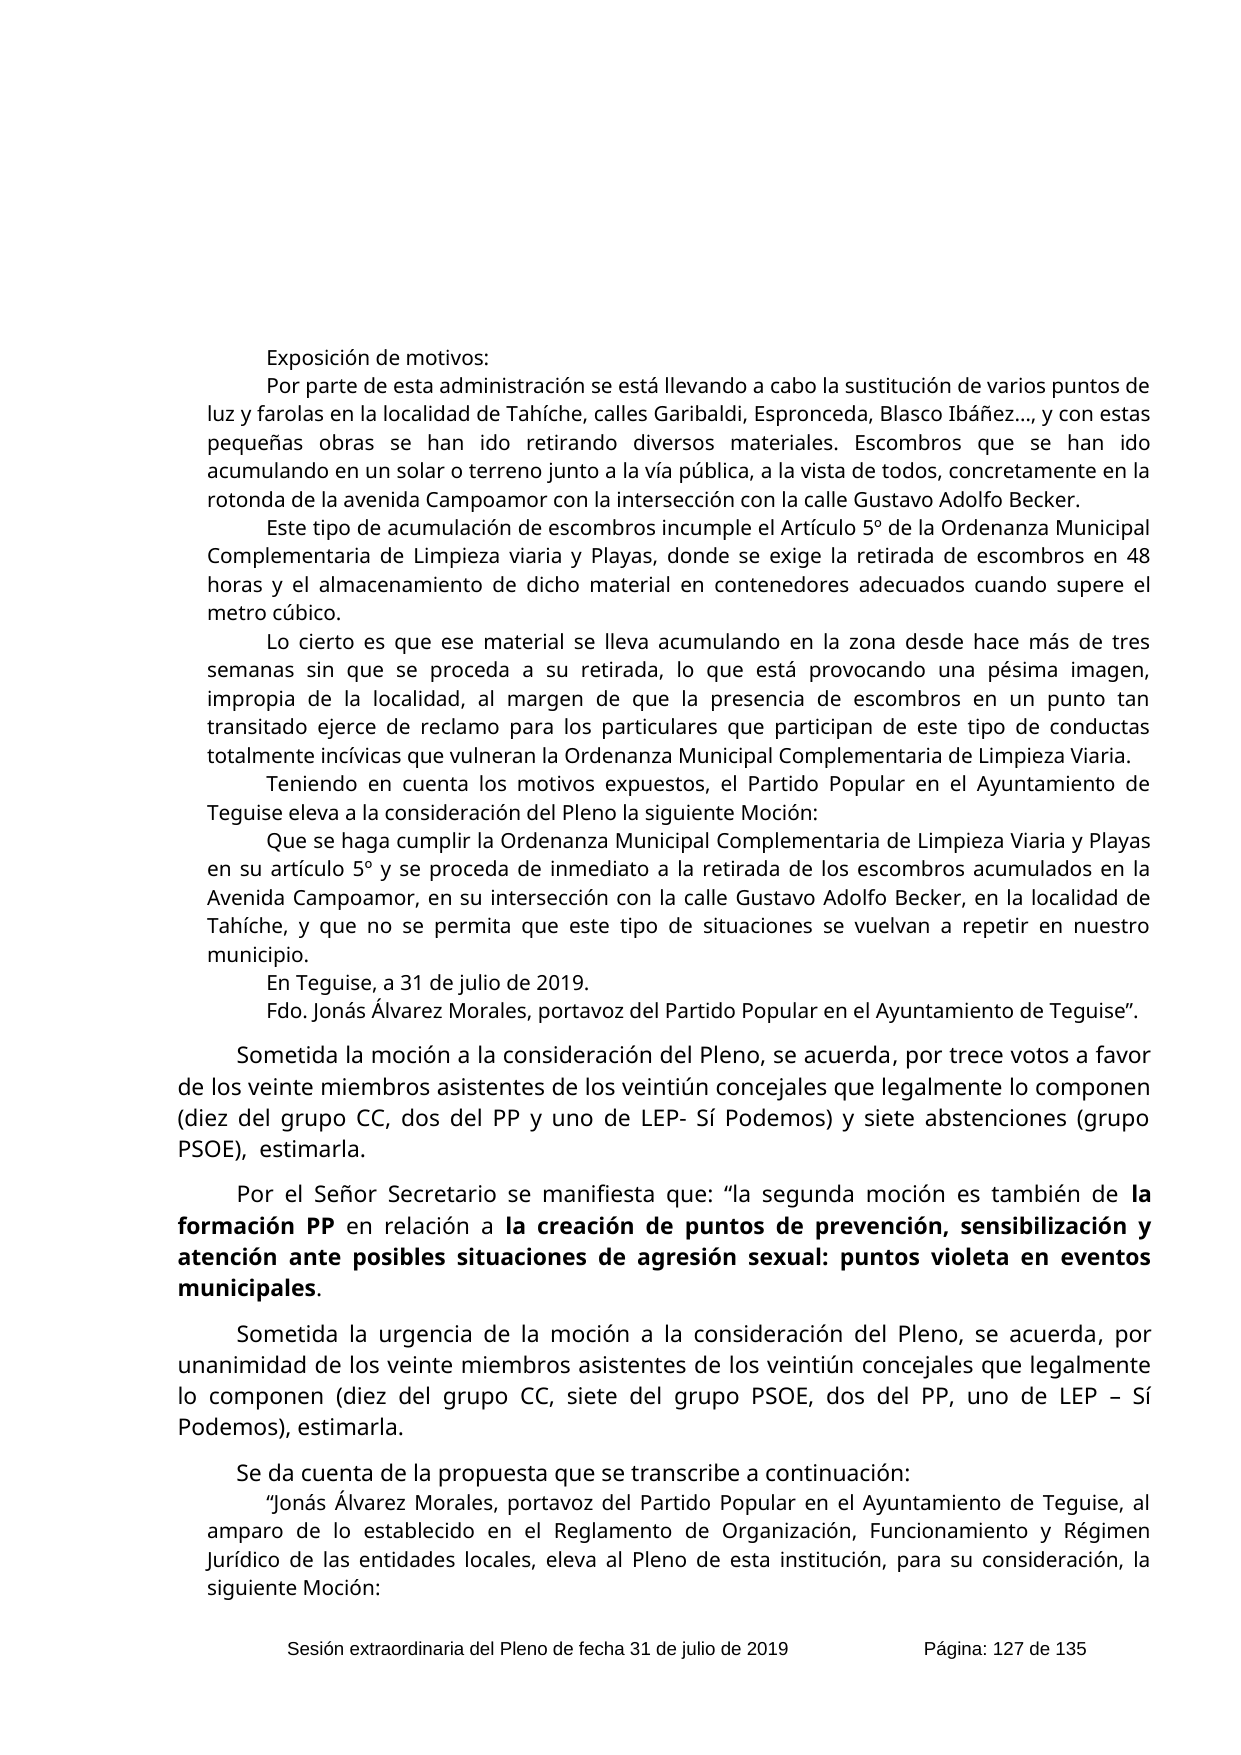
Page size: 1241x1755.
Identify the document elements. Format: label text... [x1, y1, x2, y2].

text Sometida la urgencia de la moción a la consideración del Pleno, se acuerda, por unanimidad de los veinte miembros asistentes de los veintiún concejales que legalmente lo componen (diez del grupo CC, siete del grupo PSOE, dos del PP, uno de LEP – Sí Podemos), estimarla. [177, 1318, 1152, 1443]
text Este tipo de acumulación de escombros incumple el Artículo 5º de la Ordenanza Municipal Complementaria de Limpieza viaria y Playas, donde se exige la retirada de escombros en 48 horas y el almacenamiento de dicho material en contenedores adecuados cuando supere el metro cúbico. [207, 513, 1152, 627]
text Exposición de motivos: [207, 343, 1152, 371]
text Se da cuenta de la propuesta que se transcribe a continuación: [177, 1457, 1152, 1488]
text En Teguise, a 31 de julio de 2019. [207, 968, 1152, 997]
text Fdo. Jonás Álvarez Morales, portavoz del Partido Popular en el Ayuntamiento de Teguise”. [207, 997, 1152, 1025]
text Por el Señor Secretario se manifiesta que: “la segunda moción es también de la formación PP en relación a la creación de puntos de prevención, sensibilización y atención ante posibles situaciones de agresión sexual: puntos violeta en eventos municipales. [177, 1178, 1152, 1303]
text Lo cierto es que ese material se lleva acumulando en la zona desde hace más de tres semanas sin que se proceda a su retirada, lo que está provocando una pésima imagen, impropia de la localidad, al margen de que la presencia de escombros en un punto tan transitado ejerce de reclamo para los particulares que participan de este tipo de conductas totalmente incívicas que vulneran la Ordenanza Municipal Complementaria de Limpieza Viaria. [207, 627, 1152, 769]
text Sometida la moción a la consideración del Pleno, se acuerda, por trece votos a favor de los veinte miembros asistentes de los veintiún concejales que legalmente lo componen (diez del grupo CC, dos del PP y uno de LEP- Sí Podemos) y siete abstenciones (grupo PSOE), estimarla. [177, 1039, 1152, 1164]
text Que se haga cumplir la Ordenanza Municipal Complementaria de Limpieza Viaria y Playas en su artículo 5º y se proceda de inmediato a la retirada de los escombros acumulados en la Avenida Campoamor, en su intersección con la calle Gustavo Adolfo Becker, en la localidad de Tahíche, y que no se permita que este tipo de situaciones se vuelvan a repetir en nuestro municipio. [207, 826, 1152, 968]
text Por parte de esta administración se está llevando a cabo la sustitución de varios puntos de luz y farolas en la localidad de Tahíche, calles Garibaldi, Espronceda, Blasco Ibáñez…, y con estas pequeñas obras se han ido retirando diversos materiales. Escombros que se han ido acumulando en un solar o terreno junto a la vía pública, a la vista de todos, concretamente en la rotonda de la avenida Campoamor con la intersección con la calle Gustavo Adolfo Becker. [207, 371, 1152, 513]
text “Jonás Álvarez Morales, portavoz del Partido Popular en el Ayuntamiento de Teguise, al amparo de lo establecido en el Reglamento de Organización, Funcionamiento y Régimen Jurídico de las entidades locales, eleva al Pleno de esta institución, para su consideración, la siguiente Moción: [207, 1488, 1152, 1602]
text Teniendo en cuenta los motivos expuestos, el Partido Popular en el Ayuntamiento de Teguise eleva a la consideración del Pleno la siguiente Moción: [207, 769, 1152, 826]
